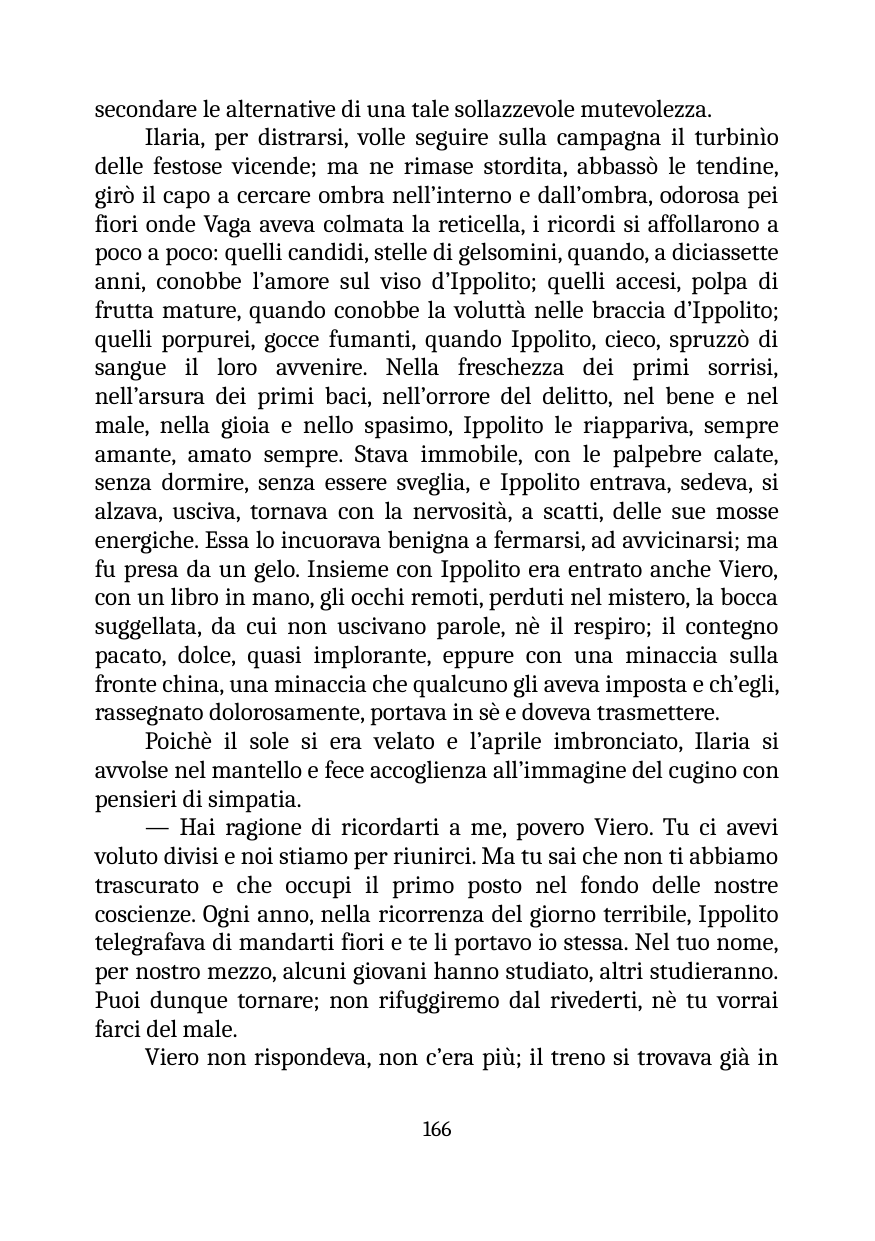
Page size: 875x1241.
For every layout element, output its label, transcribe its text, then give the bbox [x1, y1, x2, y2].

text Viero non rispondeva, non c’era più; il treno si trovava già in [94, 1043, 779, 1072]
text — Hai ragione di ricordarti a me, povero Viero. Tu ci avevi voluto divisi e noi stiamo per riunirci. Ma tu sai che non ti abbiamo trascurato e che occupi il primo posto nel fondo delle nostre coscienze. Ogni anno, nella ricorrenza del giorno terribile, Ippolito telegrafava di mandarti fiori e te li portavo io stessa. Nel tuo nome, per nostro mezzo, alcuni giovani hanno studiato, altri studieranno. Puoi dunque tornare; non rifuggiremo dal rivederti, nè tu vorrai farci del male. [94, 813, 779, 1043]
text secondare le alternative di una tale sollazzevole mutevolezza. [94, 94, 779, 123]
text Ilaria, per distrarsi, volle seguire sulla campagna il turbinìo delle festose vicende; ma ne rimase stordita, abbassò le tendine, girò il capo a cercare ombra nell’interno e dall’ombra, odorosa pei fiori onde Vaga aveva colmata la reticella, i ricordi si affollarono a poco a poco: quelli candidi, stelle di gelsomini, quando, a diciassette anni, conobbe l’amore sul viso d’Ippolito; quelli accesi, polpa di frutta mature, quando conobbe la voluttà nelle braccia d’Ippolito; quelli porpurei, gocce fumanti, quando Ippolito, cieco, spruzzò di sangue il loro avvenire. Nella freschezza dei primi sorrisi, nell’arsura dei primi baci, nell’orrore del delitto, nel bene e nel male, nella gioia e nello spasimo, Ippolito le riappariva, sempre amante, amato sempre. Stava immobile, con le palpebre calate, senza dormire, senza essere sveglia, e Ippolito entrava, sedeva, si alzava, usciva, tornava con la nervosità, a scatti, delle sue mosse energiche. Essa lo incuorava benigna a fermarsi, ad avvicinarsi; ma fu presa da un gelo. Insieme con Ippolito era entrato anche Viero, con un libro in mano, gli occhi remoti, perduti nel mistero, la bocca suggellata, da cui non uscivano parole, nè il respiro; il contegno pacato, dolce, quasi implorante, eppure con una minaccia sulla fronte china, una minaccia che qualcuno gli aveva imposta e ch’egli, rassegnato dolorosamente, portava in sè e doveva trasmettere. [94, 123, 779, 727]
text Poichè il sole si era velato e l’aprile imbronciato, Ilaria si avvolse nel mantello e fece accoglienza all’immagine del cugino con pensieri di simpatia. [94, 727, 779, 813]
